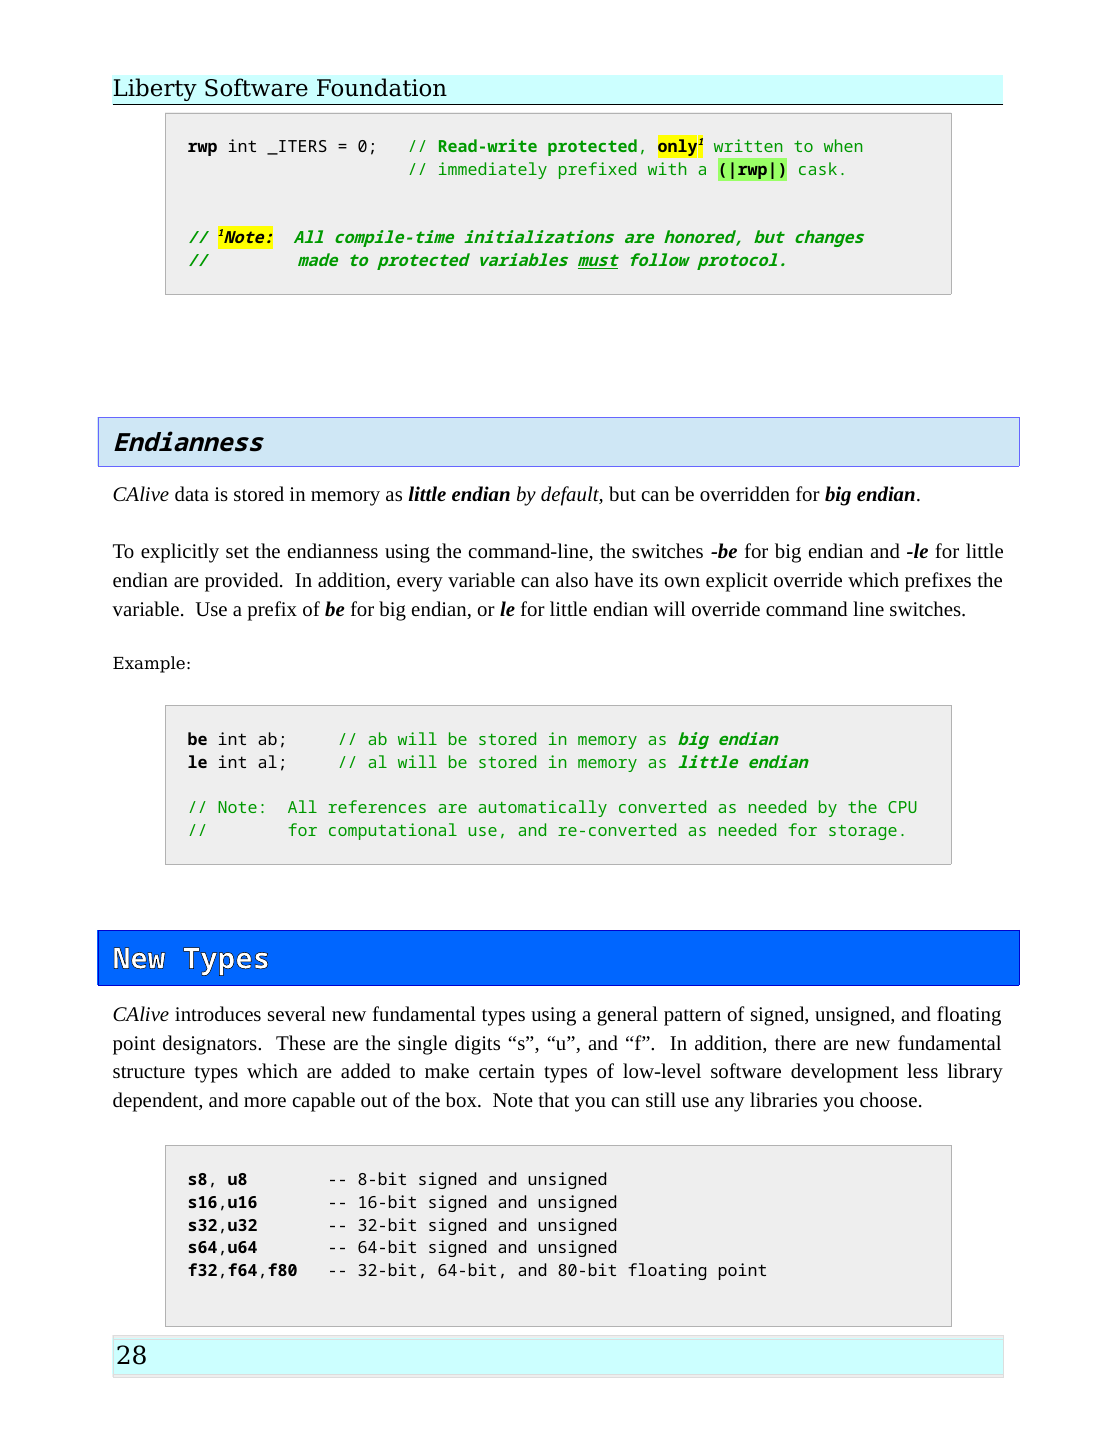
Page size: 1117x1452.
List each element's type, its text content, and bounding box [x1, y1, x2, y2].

text s8, u8 -- 8-bit signed and unsigned s16,u16 -- 16-bit signed and unsigned s32,u32 -- 32-bit signed and unsigned s64,u64 -- 64-bit signed and unsigned f32,f64,f80 -- 32-bit, 64-bit, and 80-bit floating point [166, 1146, 951, 1326]
subtitle Endianness [99, 418, 1019, 466]
text To explicitly set the endianness using the command-line, the switches -be for big endian and -le for little endian are provided. In addition, every variable can also have its own explicit override which prefixes the variable. Use a prefix of be for big endian, or le for little endian will override command line switches. [112, 539, 1003, 621]
subtitle New Types [99, 931, 1019, 985]
text CAlive data is stored in memory as little endian by default, but can be overridden for big endian. [112, 482, 1003, 506]
text CAlive introduces several new fundamental types using a general pattern of signed, unsigned, and floating point designators. These are the single digits “s”, “u”, and “f”. In addition, there are new fundamental structure types which are added to make certain types of low-level software development less library dependent, and more capable out of the box. Note that you can still use any libraries you choose. [112, 1002, 1003, 1112]
text rwp int _ITERS = 0; // Read-write protected, only1 written to when // immediately prefixed with a (|rwp|) cask. // 1Note: All compile-time initializations are honored, but changes // made to protected variables must follow protocol. [166, 114, 951, 294]
text be int ab; // ab will be stored in memory as big endian le int al; // al will be stored in memory as little endian // Note: All references are automatically converted as needed by the CPU // for computational use, and re-converted as needed for storage. [166, 706, 951, 864]
text Example: [112, 654, 1003, 673]
